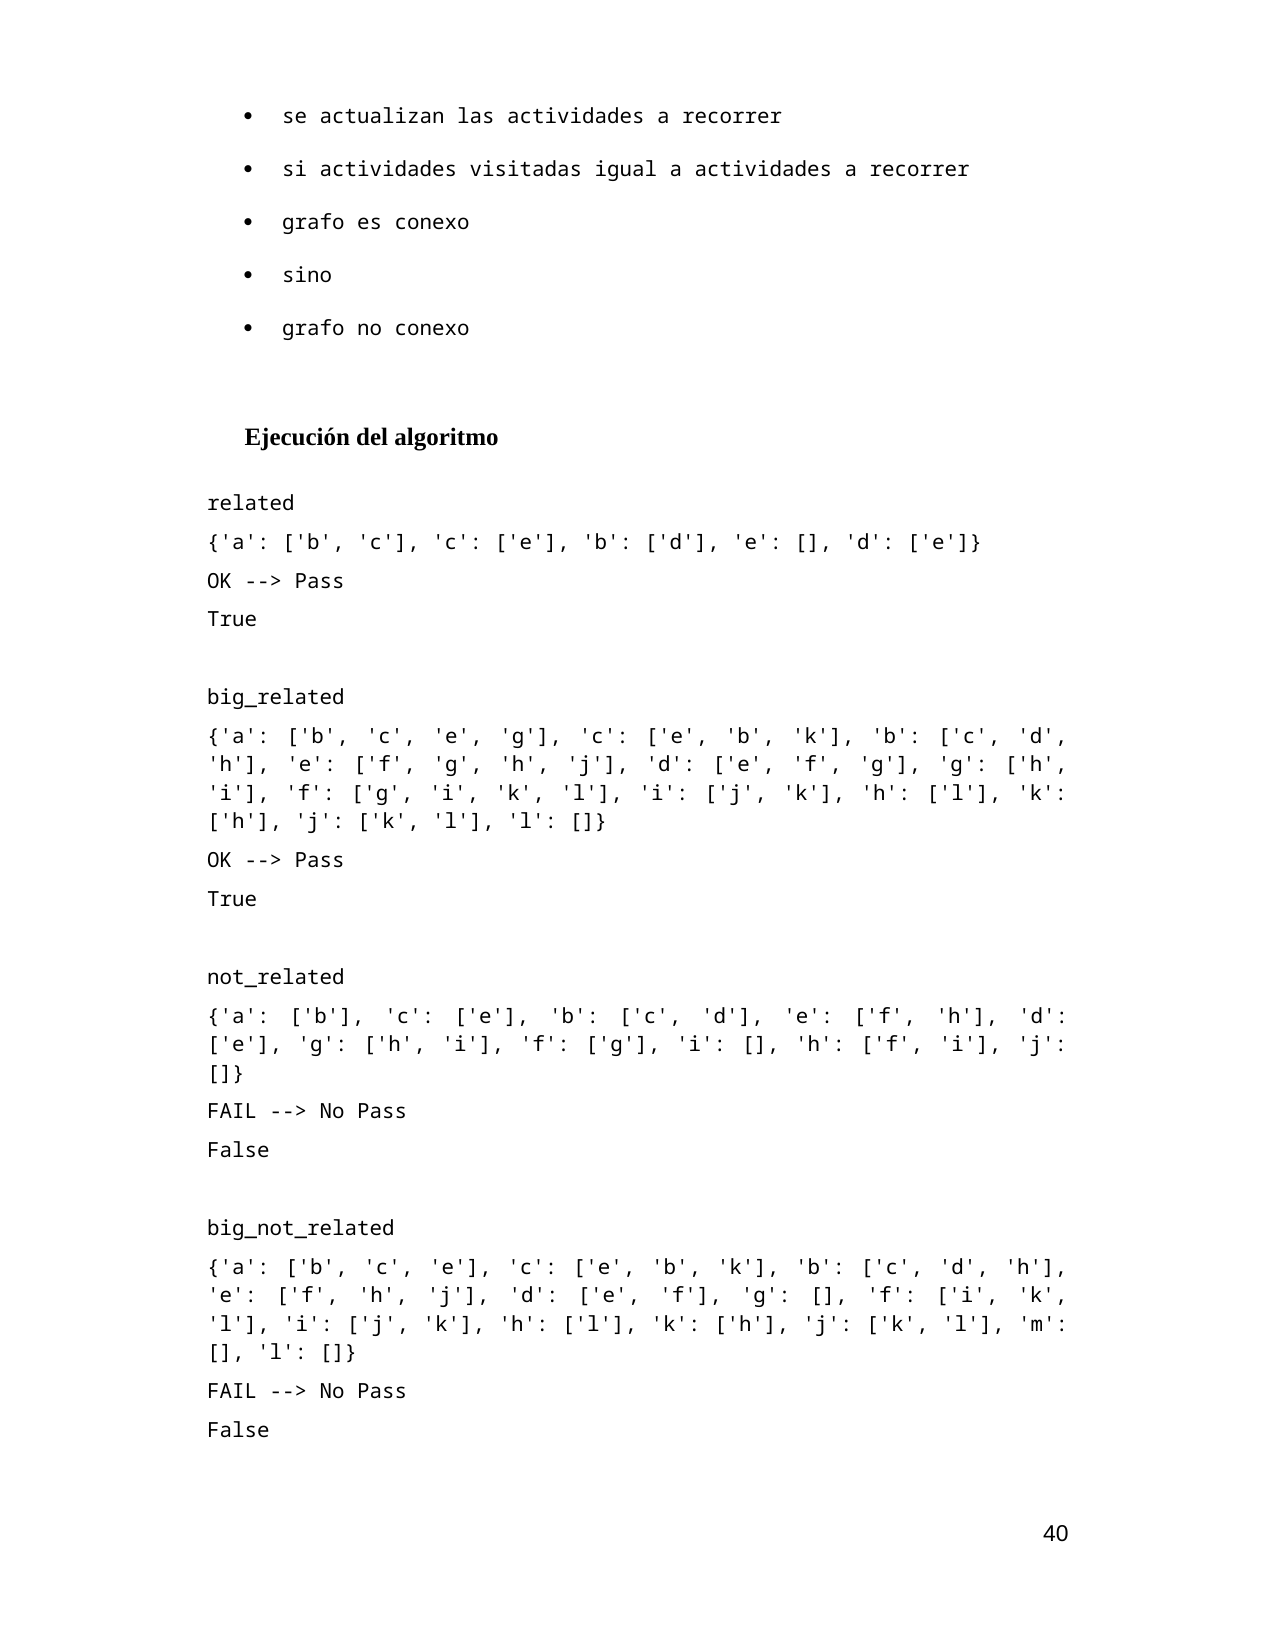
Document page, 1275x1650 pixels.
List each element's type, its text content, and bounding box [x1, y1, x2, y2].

text FAIL --> No Pass [207, 1376, 1068, 1404]
text False [207, 1415, 1068, 1443]
text Ejecución del algoritmo [244, 422, 1068, 451]
text True [207, 884, 1068, 913]
text {'a': ['b', 'c', 'e', 'g'], 'c': ['e', 'b', 'k'], 'b': ['c', 'd', 'h'], 'e': ['f', 'g', 'h', 'j'], 'd': ['e', 'f', 'g'], 'g': ['h', 'i'], 'f': ['g', 'i', 'k', 'l'], 'i': ['j', 'k'], 'h': ['l'], 'k': ['h'], 'j': ['k', 'l'], 'l': []} [207, 721, 1068, 835]
text FAIL --> No Pass [207, 1096, 1068, 1125]
list grafo es conexo [244, 207, 1068, 236]
text {'a': ['b', 'c'], 'c': ['e'], 'b': ['d'], 'e': [], 'd': ['e']} [207, 527, 1068, 555]
text not_related [207, 962, 1068, 990]
list grafo no conexo [244, 313, 1068, 342]
text related [207, 488, 1068, 516]
text big_related [207, 682, 1068, 711]
text False [207, 1135, 1068, 1164]
text big_not_related [207, 1213, 1068, 1241]
text {'a': ['b', 'c', 'e'], 'c': ['e', 'b', 'k'], 'b': ['c', 'd', 'h'], 'e': ['f', 'h', 'j'], 'd': ['e', 'f'], 'g': [], 'f': ['i', 'k', 'l'], 'i': ['j', 'k'], 'h': ['l'], 'k': ['h'], 'j': ['k', 'l'], 'm': [], 'l': []} [207, 1252, 1068, 1366]
text {'a': ['b'], 'c': ['e'], 'b': ['c', 'd'], 'e': ['f', 'h'], 'd': ['e'], 'g': ['h', 'i'], 'f': ['g'], 'i': [], 'h': ['f', 'i'], 'j': []} [207, 1001, 1068, 1086]
list sino [244, 260, 1068, 289]
list se actualizan las actividades a recorrer [244, 101, 1068, 130]
text True [207, 604, 1068, 633]
list si actividades visitadas igual a actividades a recorrer [244, 154, 1068, 183]
text OK --> Pass [207, 845, 1068, 874]
text OK --> Pass [207, 566, 1068, 594]
